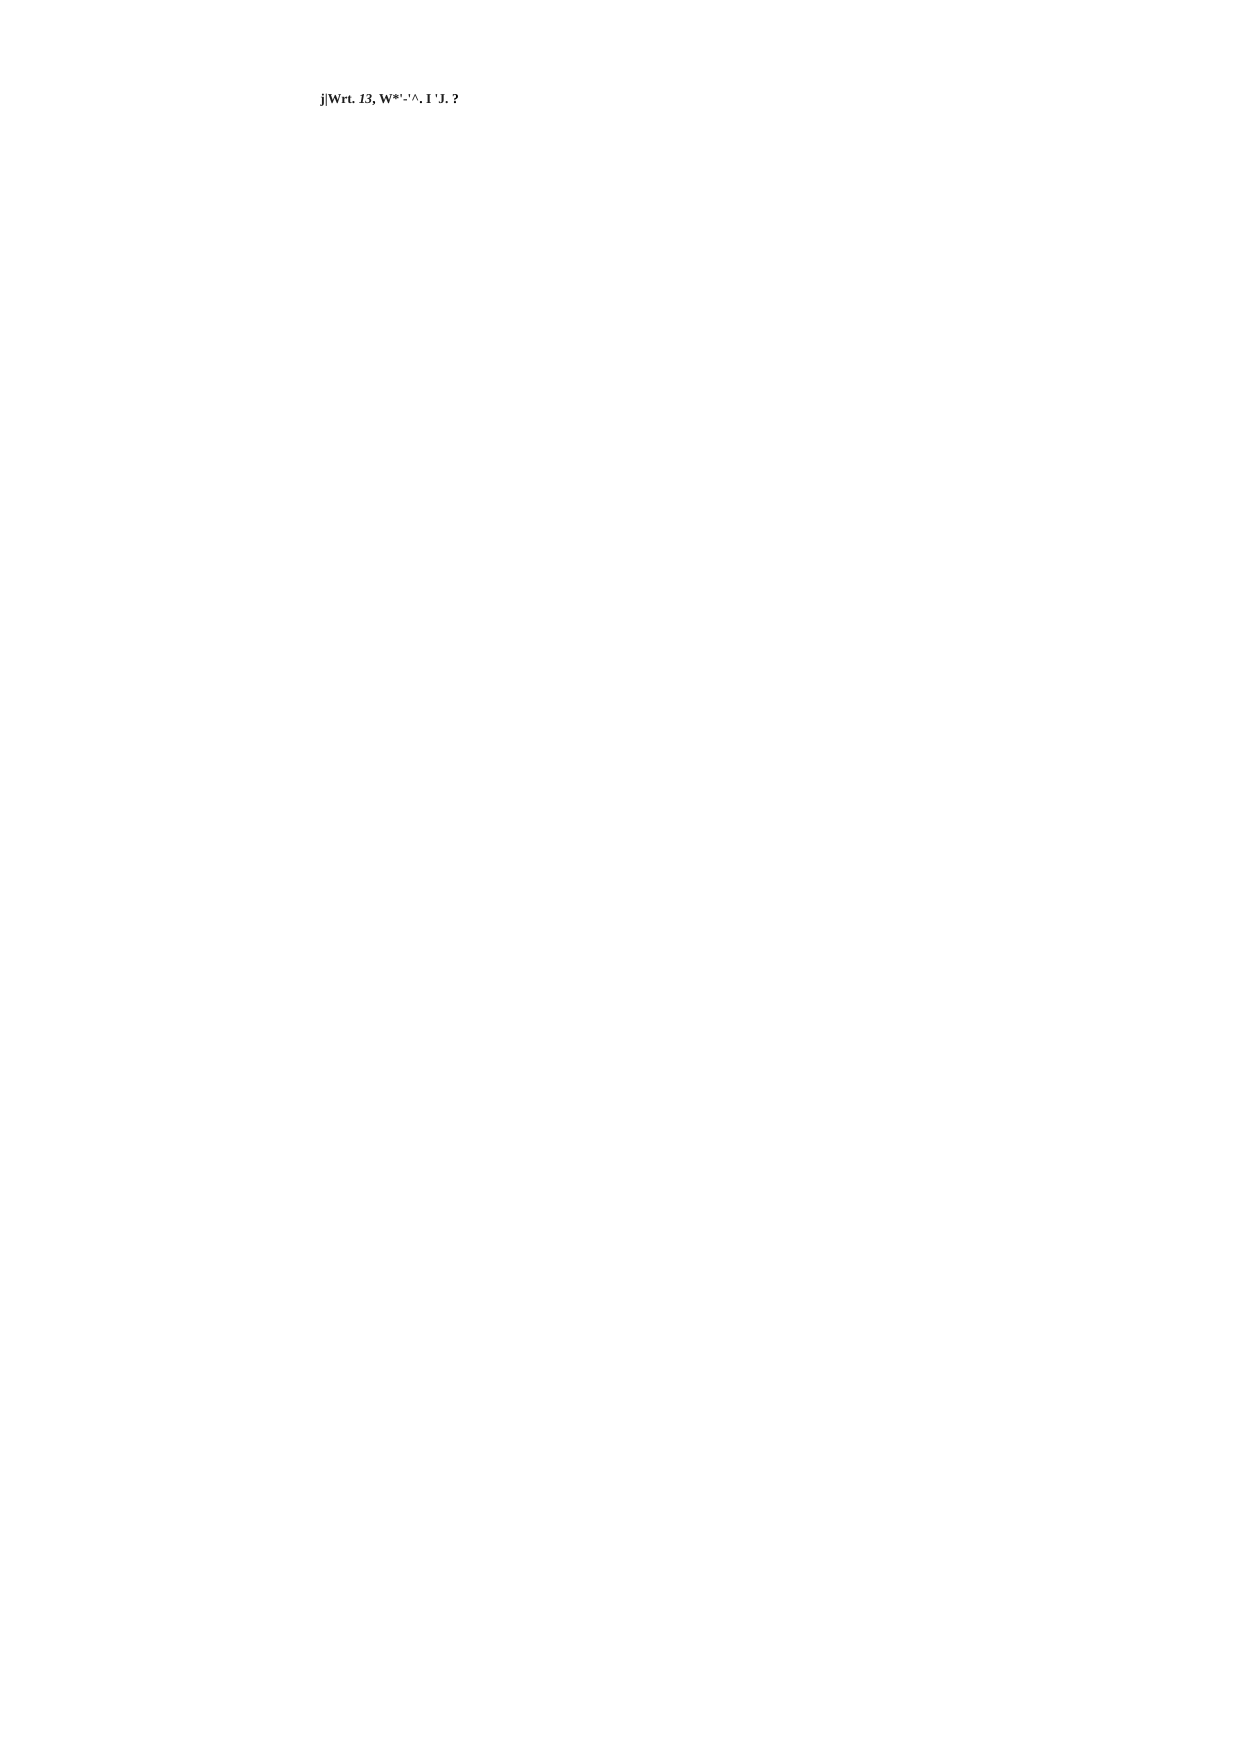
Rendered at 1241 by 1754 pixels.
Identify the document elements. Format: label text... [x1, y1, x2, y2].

text j|Wrt. 13, W*'-'^. I 'J. ? [231, 91, 988, 107]
